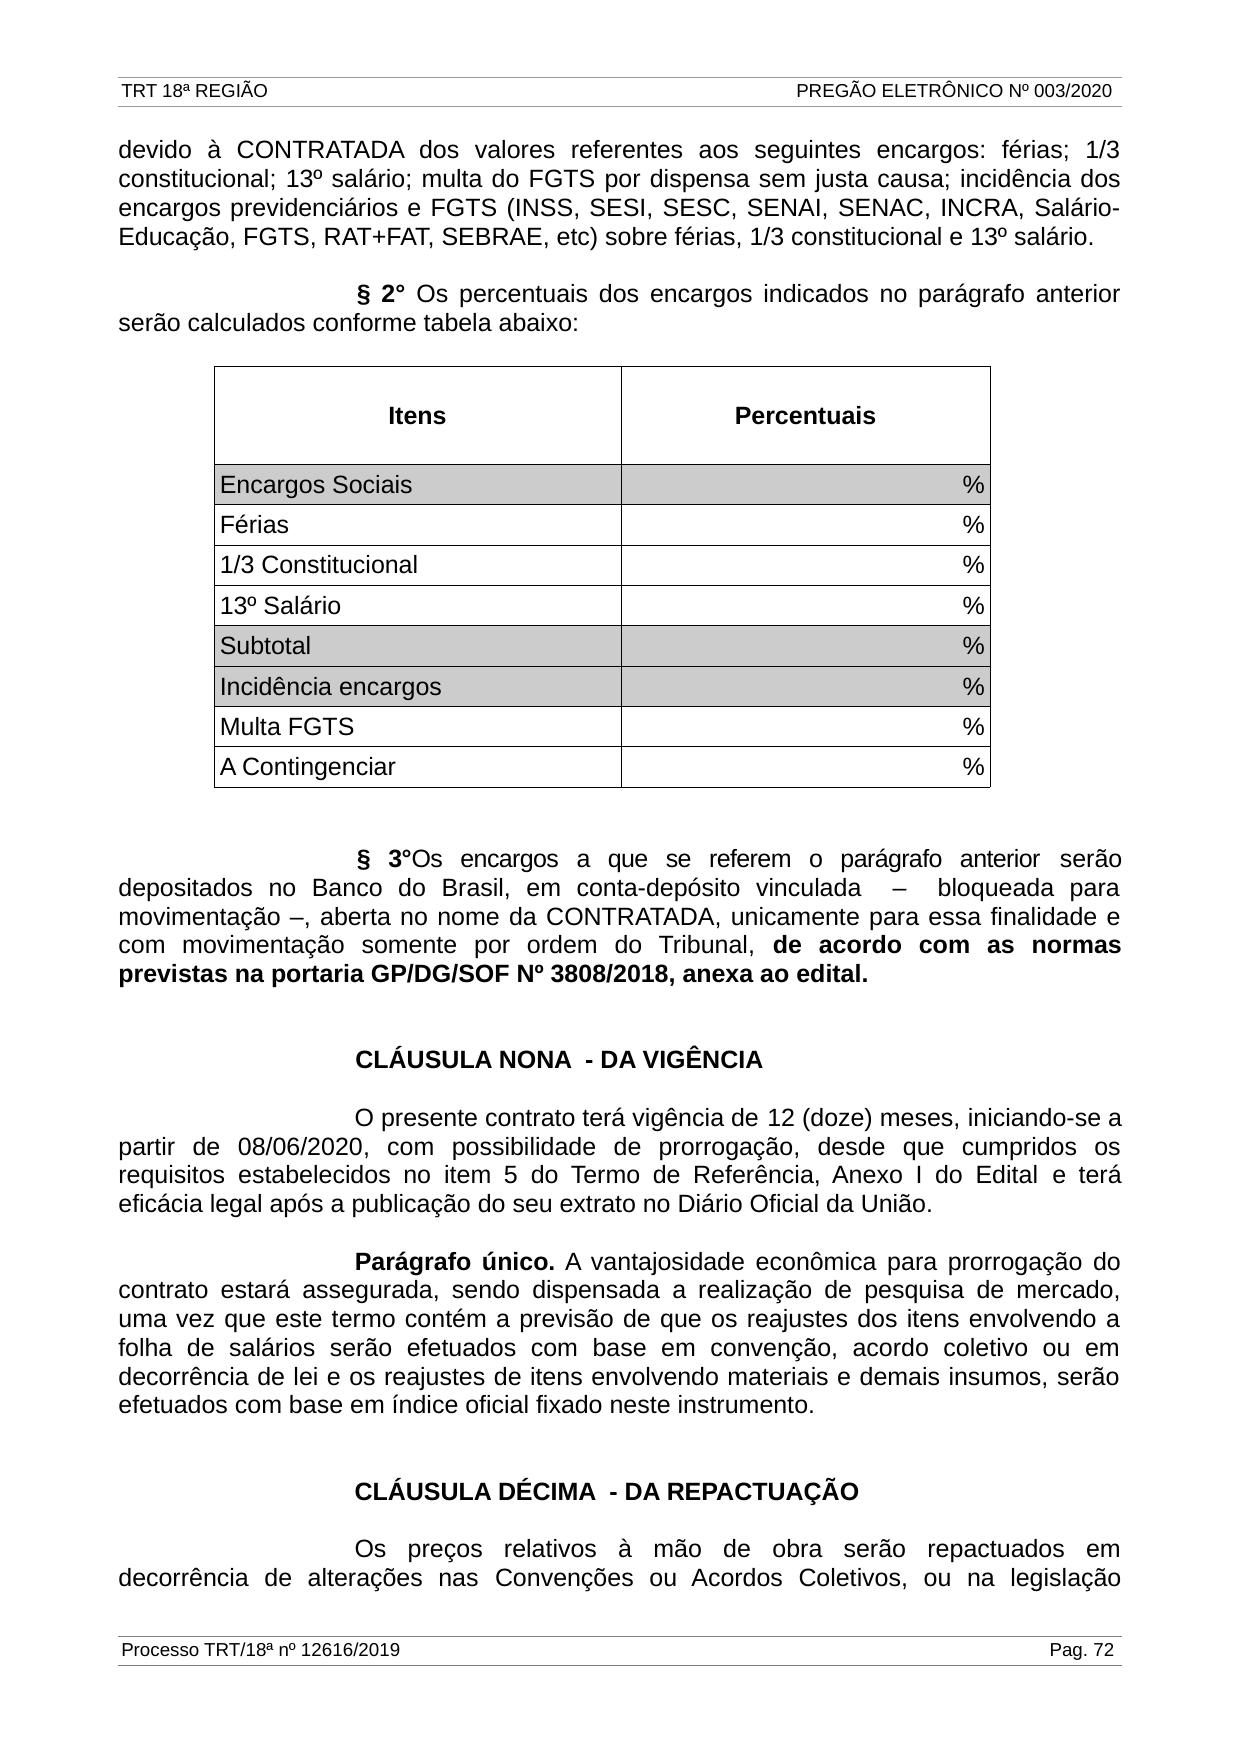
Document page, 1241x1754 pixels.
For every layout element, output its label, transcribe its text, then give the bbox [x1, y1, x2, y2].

table_cell % [622, 505, 990, 545]
text Parágrafo único. A vantajosidade econômica para prorrogação do contrato estará assegurada, sendo dispensada a realização de pesquisa de mercado, uma vez que este termo contém a previsão de que os reajustes dos itens envolvendo a folha de salários serão efetuados com base em convenção, acordo coletivo ou em decorrência de lei e os reajustes de itens envolvendo materiais e demais insumos, serão efetuados com base em índice oficial fixado neste instrumento. [118, 1247, 1122, 1419]
table_cell % [622, 586, 990, 625]
table_header Percentuais [622, 367, 990, 464]
table_cell % [622, 546, 990, 585]
text § 2° Os percentuais dos encargos indicados no parágrafo anterior serão calculados conforme tabela abaixo: [118, 279, 1122, 337]
table_cell 1/3 Constitucional [215, 546, 621, 585]
table_cell Encargos Sociais [215, 465, 621, 504]
table_cell Incidência encargos [215, 667, 621, 706]
text Os preços relativos à mão de obra serão repactuados em decorrência de alterações nas Convenções ou Acordos Coletivos, ou na legislação [118, 1534, 1122, 1592]
text O presente contrato terá vigência de 12 (doze) meses, iniciando-se a partir de 08/06/2020, com possibilidade de prorrogação, desde que cumpridos os requisitos estabelecidos no item 5 do Termo de Referência, Anexo I do Edital e terá eficácia legal após a publicação do seu extrato no Diário Oficial da União. [118, 1103, 1122, 1218]
table_cell Subtotal [215, 626, 621, 666]
table_cell Férias [215, 505, 621, 545]
text devido à CONTRATADA dos valores referentes aos seguintes encargos: férias; 1/3 constitucional; 13º salário; multa do FGTS por dispensa sem justa causa; incidência dos encargos previdenciários e FGTS (INSS, SESI, SESC, SENAI, SENAC, INCRA, Salário-Educação, FGTS, RAT+FAT, SEBRAE, etc) sobre férias, 1/3 constitucional e 13º salário. [118, 136, 1122, 251]
table_cell Multa FGTS [215, 707, 621, 746]
table_cell A Contingenciar [215, 747, 621, 787]
table_cell % [622, 626, 990, 666]
table_cell % [622, 747, 990, 787]
table_cell % [622, 707, 990, 746]
table_cell % [622, 667, 990, 706]
table_cell % [622, 465, 990, 504]
text CLÁUSULA DÉCIMA - DA REPACTUAÇÃO [118, 1477, 1122, 1505]
table_header Itens [215, 367, 621, 464]
table_cell 13º Salário [215, 586, 621, 625]
text CLÁUSULA NONA - DA VIGÊNCIA [118, 1045, 1122, 1074]
text § 3°Os encargos a que se referem o parágrafo anterior serão depositados no Banco do Brasil, em conta-depósito vinculada – bloqueada para movimentação –, aberta no nome da CONTRATADA, unicamente para essa finalidade e com movimentação somente por ordem do Tribunal, de acordo com as normas previstas na portaria GP/DG/SOF Nº 3808/2018, anexa ao edital. [118, 844, 1122, 988]
